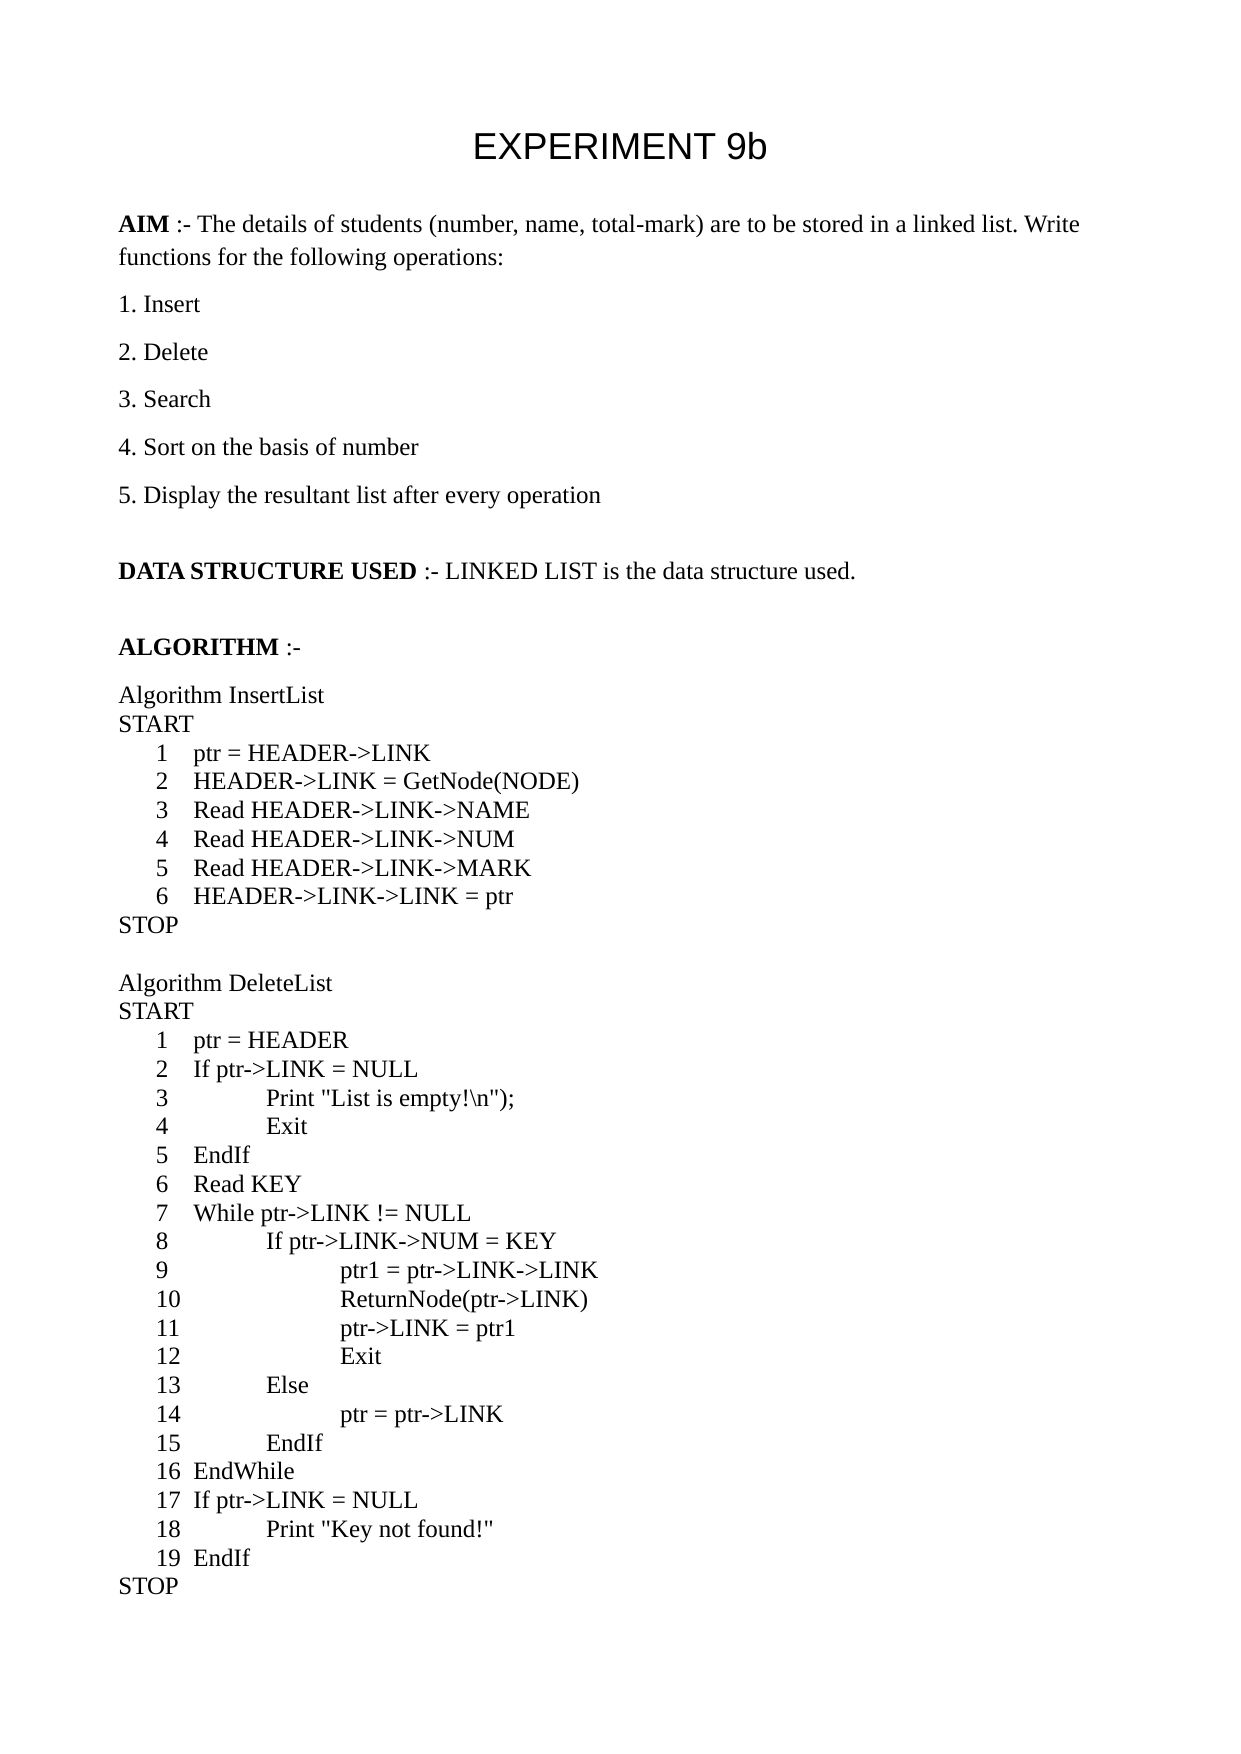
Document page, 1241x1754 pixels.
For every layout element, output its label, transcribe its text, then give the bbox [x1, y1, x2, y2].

list EndIf [156, 1428, 1122, 1456]
list ptr = ptr->LINK [156, 1399, 1122, 1428]
list If ptr->LINK = NULL [156, 1485, 1122, 1514]
list Print "Key not found!" [156, 1514, 1122, 1543]
list HEADER->LINK->LINK = ptr [156, 881, 1122, 910]
list Read KEY [156, 1169, 1122, 1198]
subtitle EXPERIMENT 9b [118, 124, 1122, 167]
list Read HEADER->LINK->NAME [156, 795, 1122, 824]
text 4. Sort on the basis of number [118, 432, 1122, 461]
text START [118, 709, 1122, 738]
list Print "List is empty!\n"); [156, 1083, 1122, 1111]
text 1. Insert [118, 289, 1122, 318]
list ptr = HEADER->LINK [156, 738, 1122, 766]
list ptr1 = ptr->LINK->LINK [156, 1255, 1122, 1284]
text 5. Display the resultant list after every operation [118, 480, 1122, 508]
text Algorithm DeleteList [118, 968, 1122, 996]
text STOP [118, 910, 1122, 939]
text 2. Delete [118, 337, 1122, 366]
list Read HEADER->LINK->MARK [156, 853, 1122, 881]
list Exit [156, 1111, 1122, 1140]
list Else [156, 1370, 1122, 1399]
list ReturnNode(ptr->LINK) [156, 1284, 1122, 1313]
list While ptr->LINK != NULL [156, 1198, 1122, 1226]
text STOP [118, 1571, 1122, 1600]
list HEADER->LINK = GetNode(NODE) [156, 766, 1122, 795]
text 3. Search [118, 384, 1122, 413]
text AIM :- The details of students (number, name, total-mark) are to be stored in a linked list. Write functions for the following operations: [118, 209, 1122, 271]
list If ptr->LINK = NULL [156, 1054, 1122, 1083]
text ALGORITHM :- [118, 632, 1122, 661]
list Read HEADER->LINK->NUM [156, 824, 1122, 853]
text Algorithm InsertList [118, 680, 1122, 709]
text START [118, 996, 1122, 1025]
list EndIf [156, 1140, 1122, 1169]
list ptr = HEADER [156, 1025, 1122, 1054]
list Exit [156, 1341, 1122, 1370]
list ptr->LINK = ptr1 [156, 1313, 1122, 1341]
list EndIf [156, 1543, 1122, 1571]
list EndWhile [156, 1456, 1122, 1485]
list If ptr->LINK->NUM = KEY [156, 1226, 1122, 1255]
text DATA STRUCTURE USED :- LINKED LIST is the data structure used. [118, 556, 1122, 585]
